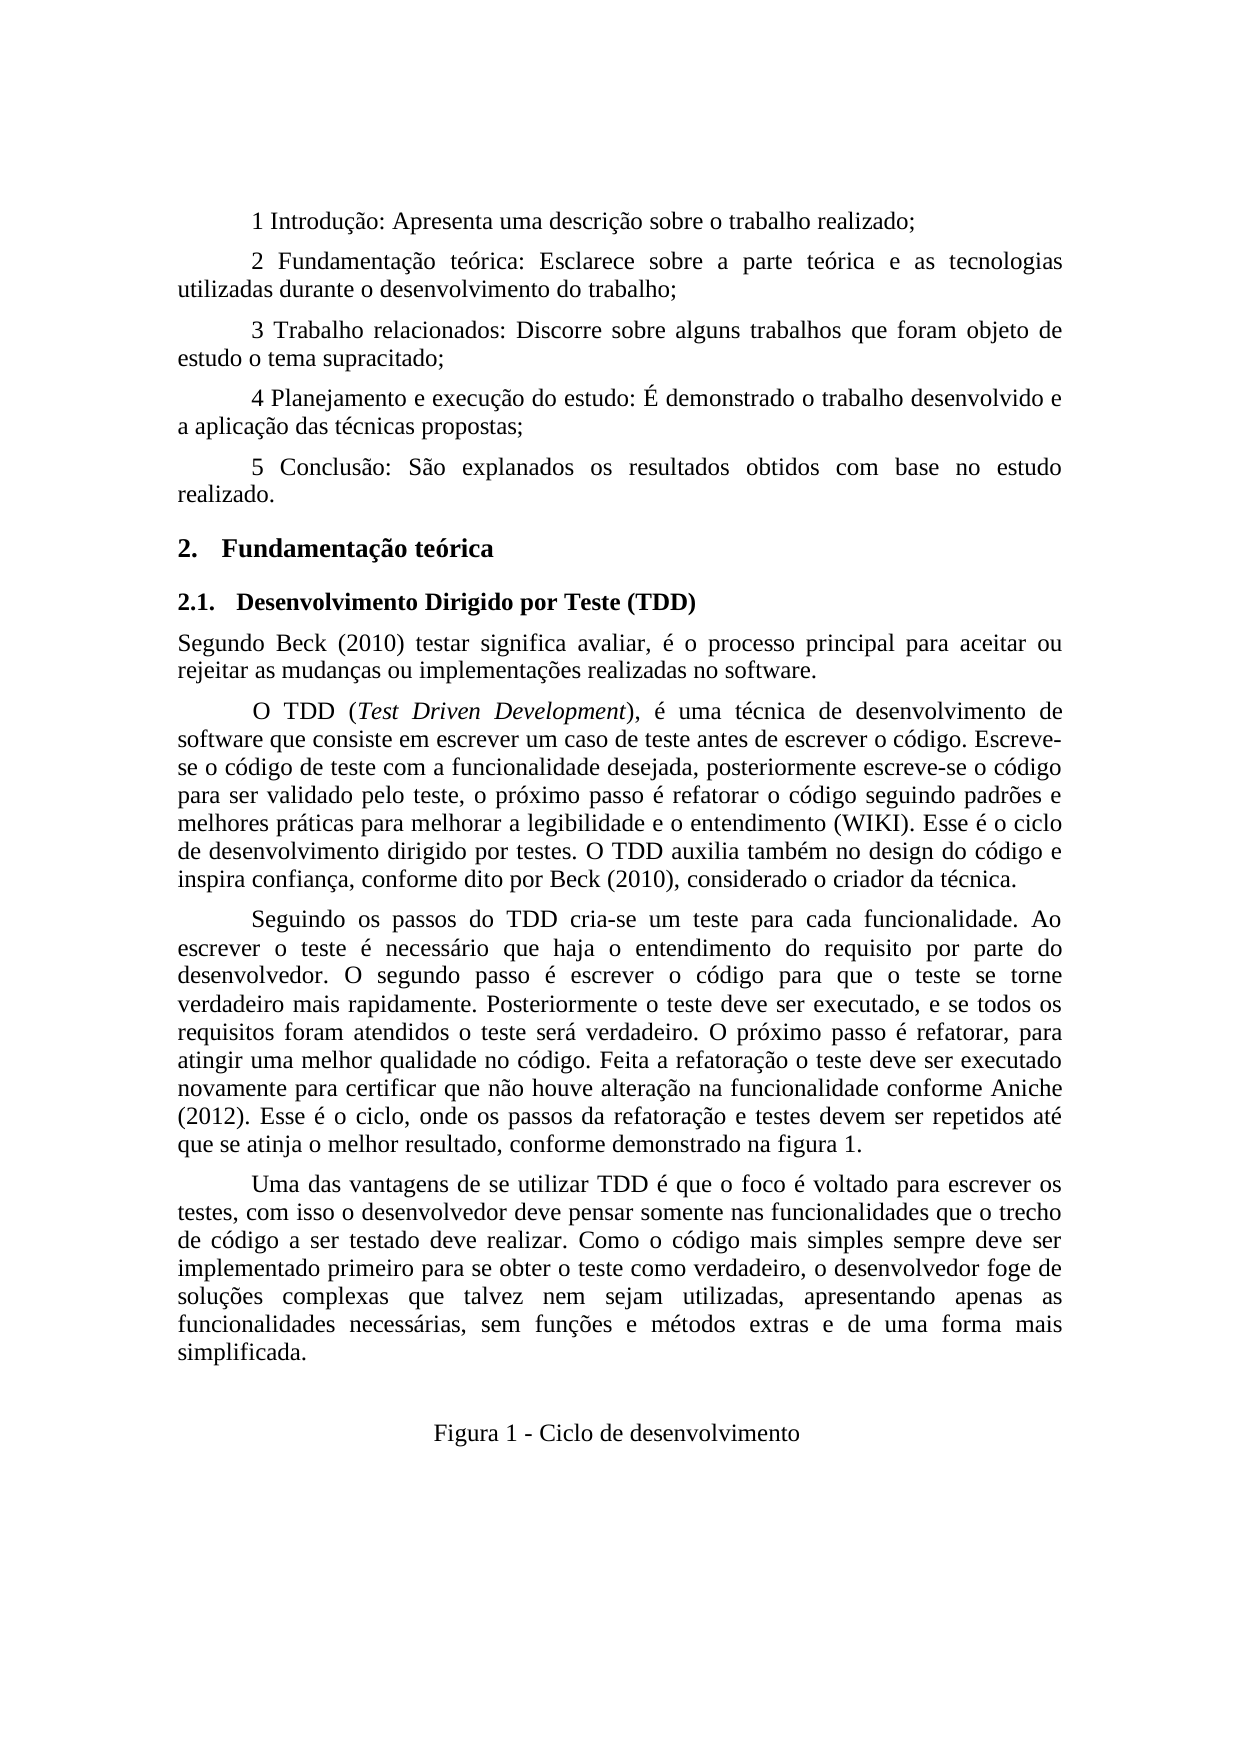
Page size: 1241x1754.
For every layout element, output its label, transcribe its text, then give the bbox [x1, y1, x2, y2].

title Desenvolvimento Dirigido por Teste (TDD) [177, 588, 1063, 616]
text Uma das vantagens de se utilizar TDD é que o foco é voltado para escrever os testes, com isso o desenvolvedor deve pensar somente nas funcionalidades que o trecho de código a ser testado deve realizar. Como o código mais simples sempre deve ser implementado primeiro para se obter o teste como verdadeiro, o desenvolvedor foge de soluções complexas que talvez nem sejam utilizadas, apresentando apenas as funcionalidades necessárias, sem funções e métodos extras e de uma forma mais simplificada. [177, 1170, 1063, 1366]
text 2 Fundamentação teórica: Esclarece sobre a parte teórica e as tecnologias utilizadas durante o desenvolvimento do trabalho; [177, 247, 1063, 303]
text Seguindo os passos do TDD cria-se um teste para cada funcionalidade. Ao escrever o teste é necessário que haja o entendimento do requisito por parte do desenvolvedor. O segundo passo é escrever o código para que o teste se torne verdadeiro mais rapidamente. Posteriormente o teste deve ser executado, e se todos os requisitos foram atendidos o teste será verdadeiro. O próximo passo é refatorar, para atingir uma melhor qualidade no código. Feita a refatoração o teste deve ser executado novamente para certificar que não houve alteração na funcionalidade conforme Aniche (2012). Esse é o ciclo, onde os passos da refatoração e testes devem ser repetidos até que se atinja o melhor resultado, conforme demonstrado na figura 1. [177, 905, 1063, 1158]
text 4 Planejamento e execução do estudo: É demonstrado o trabalho desenvolvido e a aplicação das técnicas propostas; [177, 384, 1063, 440]
text Figura 1 - Ciclo de desenvolvimento [177, 1419, 1063, 1447]
text 1 Introdução: Apresenta uma descrição sobre o trabalho realizado; [177, 207, 1063, 235]
text 3 Trabalho relacionados: Discorre sobre alguns trabalhos que foram objeto de estudo o tema supracitado; [177, 316, 1063, 372]
text O TDD (Test Driven Development), é uma técnica de desenvolvimento de software que consiste em escrever um caso de teste antes de escrever o código. Escreve-se o código de teste com a funcionalidade desejada, posteriormente escreve-se o código para ser validado pelo teste, o próximo passo é refatorar o código seguindo padrões e melhores práticas para melhorar a legibilidade e o entendimento (WIKI). Esse é o ciclo de desenvolvimento dirigido por testes. O TDD auxilia também no design do código e inspira confiança, conforme dito por Beck (2010), considerado o criador da técnica. [177, 697, 1063, 893]
title Fundamentação teórica [177, 533, 1063, 563]
text Segundo Beck (2010) testar significa avaliar, é o processo principal para aceitar ou rejeitar as mudanças ou implementações realizadas no software. [177, 628, 1063, 684]
text 5 Conclusão: São explanados os resultados obtidos com base no estudo realizado. [177, 452, 1063, 508]
